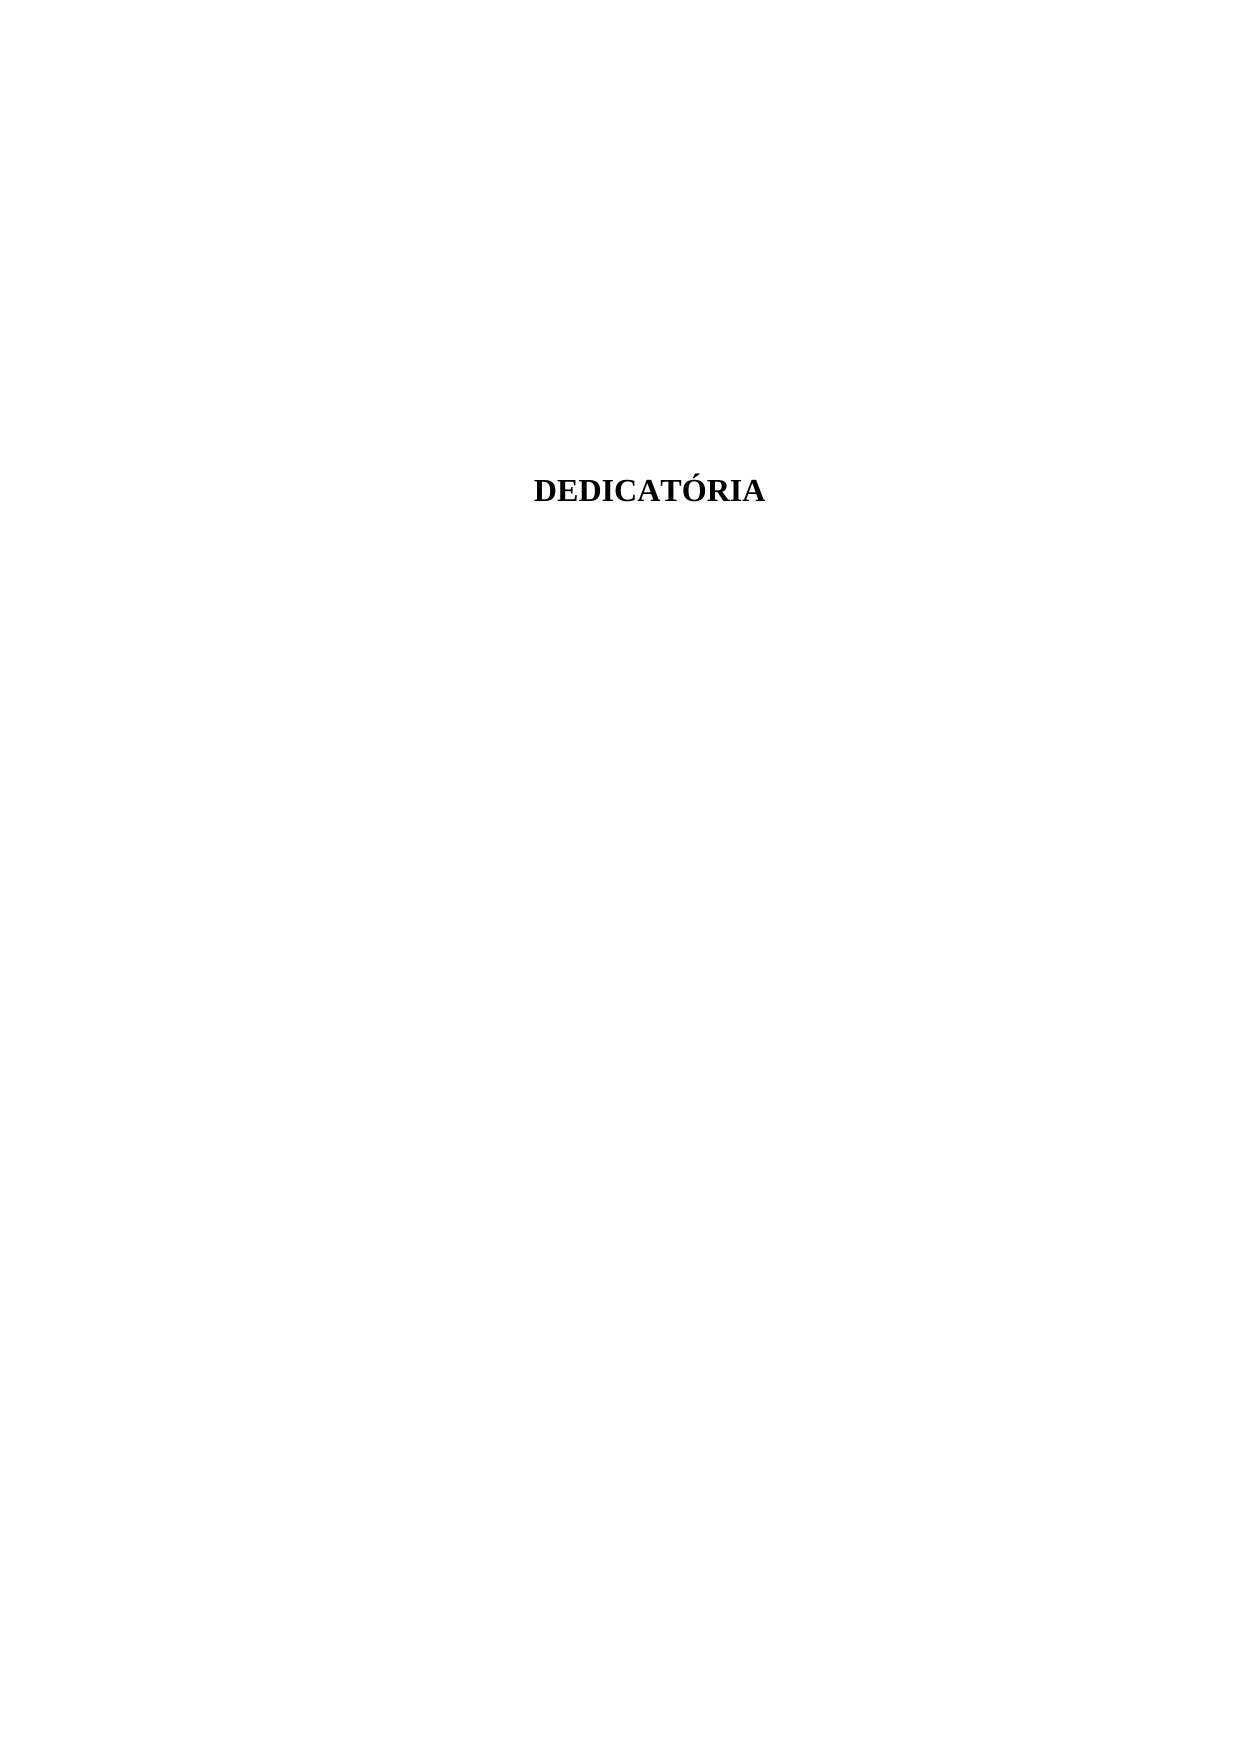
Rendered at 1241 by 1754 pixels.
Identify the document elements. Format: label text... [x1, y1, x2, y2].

subtitle Dedicatória [177, 472, 1122, 508]
